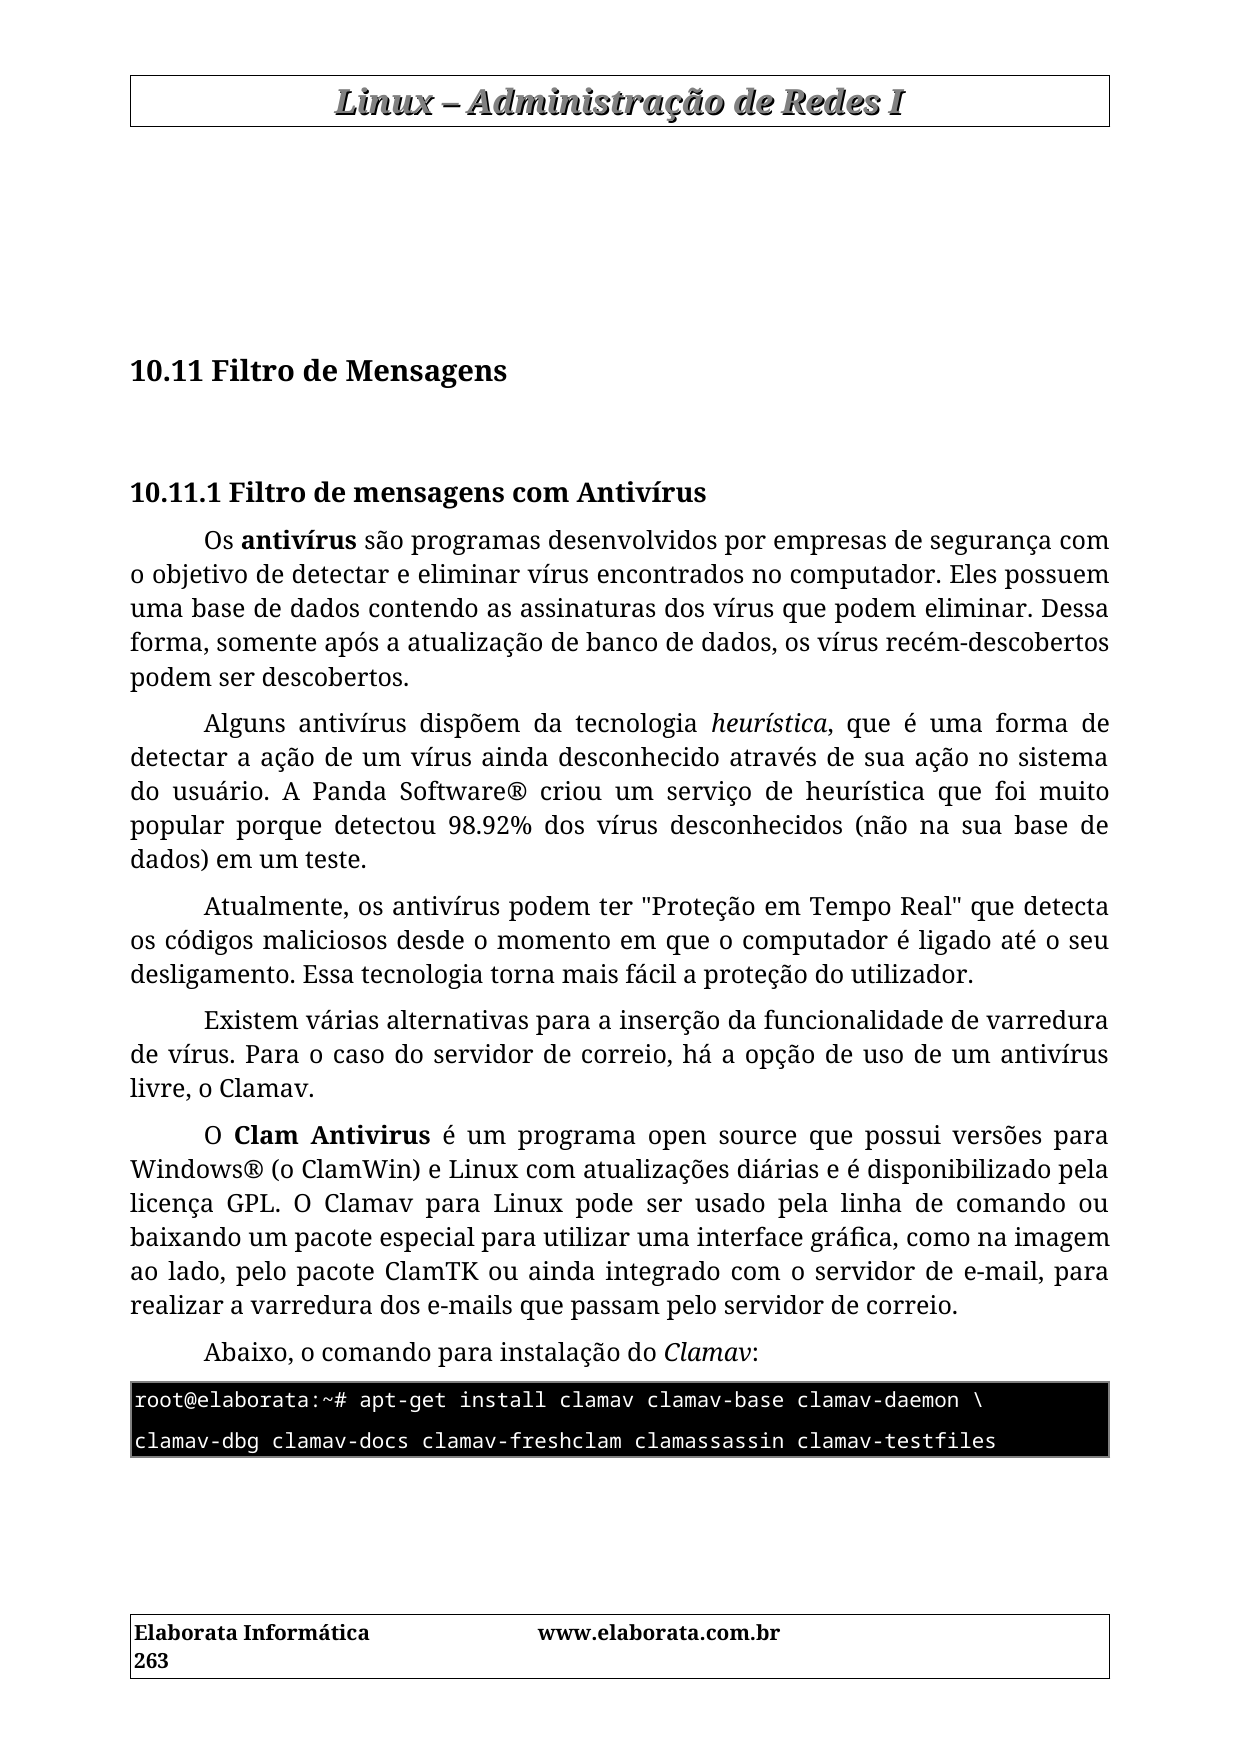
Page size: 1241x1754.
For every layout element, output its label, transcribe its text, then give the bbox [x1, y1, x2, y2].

text root@elaborata:~# apt-get install clamav clamav-base clamav-daemon \ [132, 1383, 1108, 1413]
text Existem várias alternativas para a inserção da funcionalidade de varredura de vírus. Para o caso do servidor de correio, há a opção de uso de um antivírus livre, o Clamav. [130, 1003, 1110, 1105]
text Alguns antivírus dispõem da tecnologia heurística, que é uma forma de detectar a ação de um vírus ainda desconhecido através de sua ação no sistema do usuário. A Panda Software® criou um serviço de heurística que foi muito popular porque detectou 98.92% dos vírus desconhecidos (não na sua base de dados) em um teste. [130, 706, 1110, 876]
text Os antivírus são programas desenvolvidos por empresas de segurança com o objetivo de detectar e eliminar vírus encontrados no computador. Eles possuem uma base de dados contendo as assinaturas dos vírus que podem eliminar. Dessa forma, somente após a atualização de banco de dados, os vírus recém-descobertos podem ser descobertos. [130, 523, 1110, 693]
text clamav-dbg clamav-docs clamav-freshclam clamassassin clamav-testfiles [132, 1422, 1108, 1456]
text O Clam Antivirus é um programa open source que possui versões para Windows® (o ClamWin) e Linux com atualizações diárias e é disponibilizado pela licença GPL. O Clamav para Linux pode ser usado pela linha de comando ou baixando um pacote especial para utilizar uma interface gráfica, como na imagem ao lado, pelo pacote ClamTK ou ainda integrado com o servidor de e-mail, para realizar a varredura dos e-mails que passam pelo servidor de correio. [130, 1117, 1110, 1322]
subtitle Filtro de Mensagens [130, 350, 1110, 390]
subtitle Filtro de mensagens com Antivírus [130, 474, 1110, 511]
text Atualmente, os antivírus podem ter "Proteção em Tempo Real" que detecta os códigos maliciosos desde o momento em que o computador é ligado até o seu desligamento. Essa tecnologia torna mais fácil a proteção do utilizador. [130, 888, 1110, 991]
text Abaixo, o comando para instalação do Clamav: [130, 1334, 1110, 1368]
